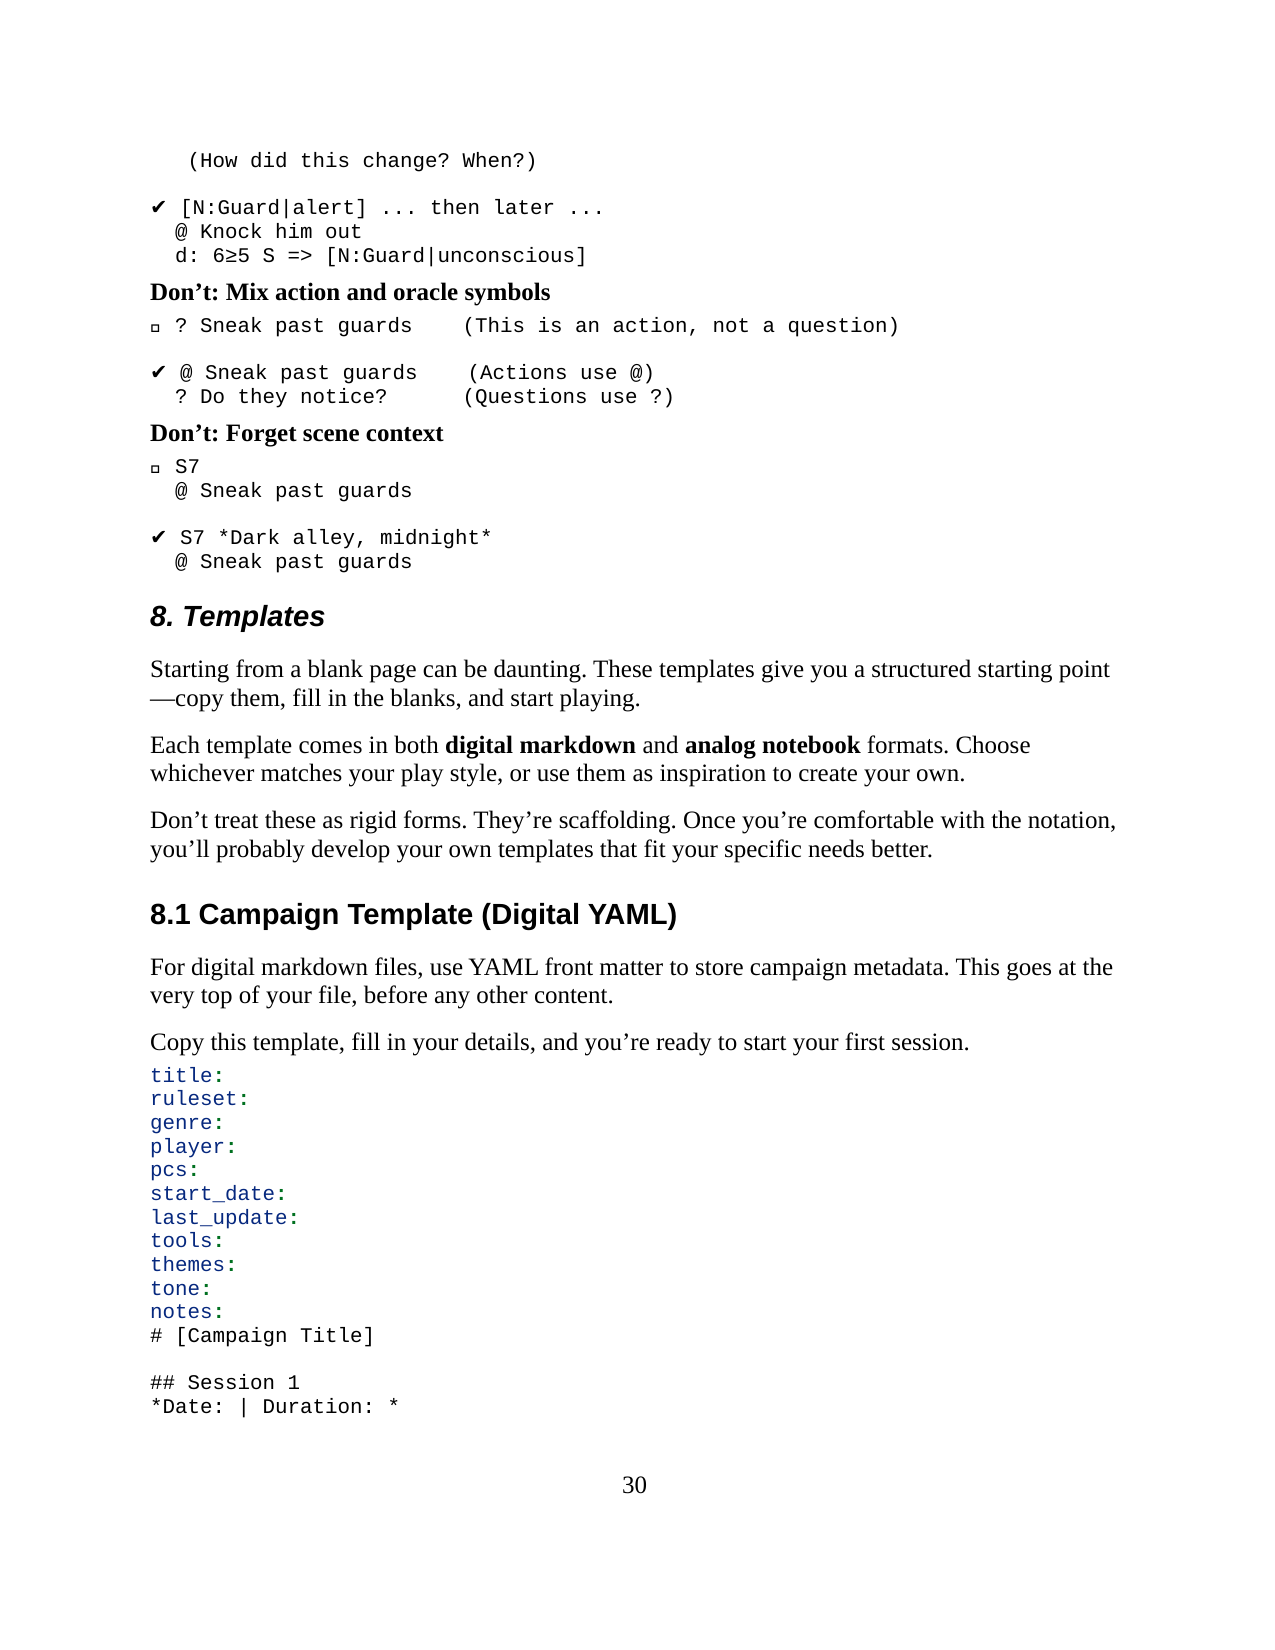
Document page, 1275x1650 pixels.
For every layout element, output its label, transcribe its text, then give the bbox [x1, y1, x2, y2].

text ruleset: [150, 1088, 1125, 1112]
text # [Campaign Title] [150, 1325, 1125, 1348]
text ✔️ [N:Guard|alert] ... then later ... [150, 197, 1125, 221]
text Starting from a blank page can be daunting. These templates give you a structured starting point—copy them, fill in the blanks, and start playing. [150, 654, 1125, 712]
text Copy this template, fill in your details, and you’re ready to start your first session. [150, 1027, 1125, 1056]
text start_date: [150, 1183, 1125, 1207]
text For digital markdown files, use YAML front matter to store campaign metadata. This goes at the very top of your file, before any other content. [150, 952, 1125, 1009]
text @ Knock him out [150, 221, 1125, 244]
text title: [150, 1065, 1125, 1088]
text Don’t treat these as rigid forms. They’re scaffolding. Once you’re comfortable with the notation, you’ll probably develop your own templates that fit your specific needs better. [150, 805, 1125, 863]
text ❌ ? Sneak past guards (This is an action, not a question) [150, 315, 1125, 338]
subtitle 8.1 Campaign Template (Digital YAML) [150, 897, 1125, 930]
text ❌ S7 [150, 456, 1125, 480]
subtitle 8. Templates [150, 599, 1125, 633]
text Don’t: Mix action and oracle symbols [150, 277, 1125, 306]
text *Date: | Duration: * [150, 1396, 1125, 1419]
text ✔️ @ Sneak past guards (Actions use @) [150, 362, 1125, 386]
text tools: [150, 1230, 1125, 1254]
text ## Session 1 [150, 1372, 1125, 1396]
text notes: [150, 1301, 1125, 1325]
text player: [150, 1136, 1125, 1159]
text d: 6≥5 S => [N:Guard|unconscious] [150, 244, 1125, 268]
text Each template comes in both digital markdown and analog notebook formats. Choose whichever matches your play style, or use them as inspiration to create your own. [150, 730, 1125, 787]
text tone: [150, 1278, 1125, 1301]
text @ Sneak past guards [150, 551, 1125, 574]
text themes: [150, 1254, 1125, 1278]
text ✔️ S7 *Dark alley, midnight* [150, 527, 1125, 551]
text @ Sneak past guards [150, 480, 1125, 503]
text (How did this change? When?) [150, 150, 1125, 174]
text ? Do they notice? (Questions use ?) [150, 386, 1125, 409]
text last_update: [150, 1207, 1125, 1230]
text pcs: [150, 1159, 1125, 1183]
text genre: [150, 1112, 1125, 1136]
text Don’t: Forget scene context [150, 418, 1125, 447]
